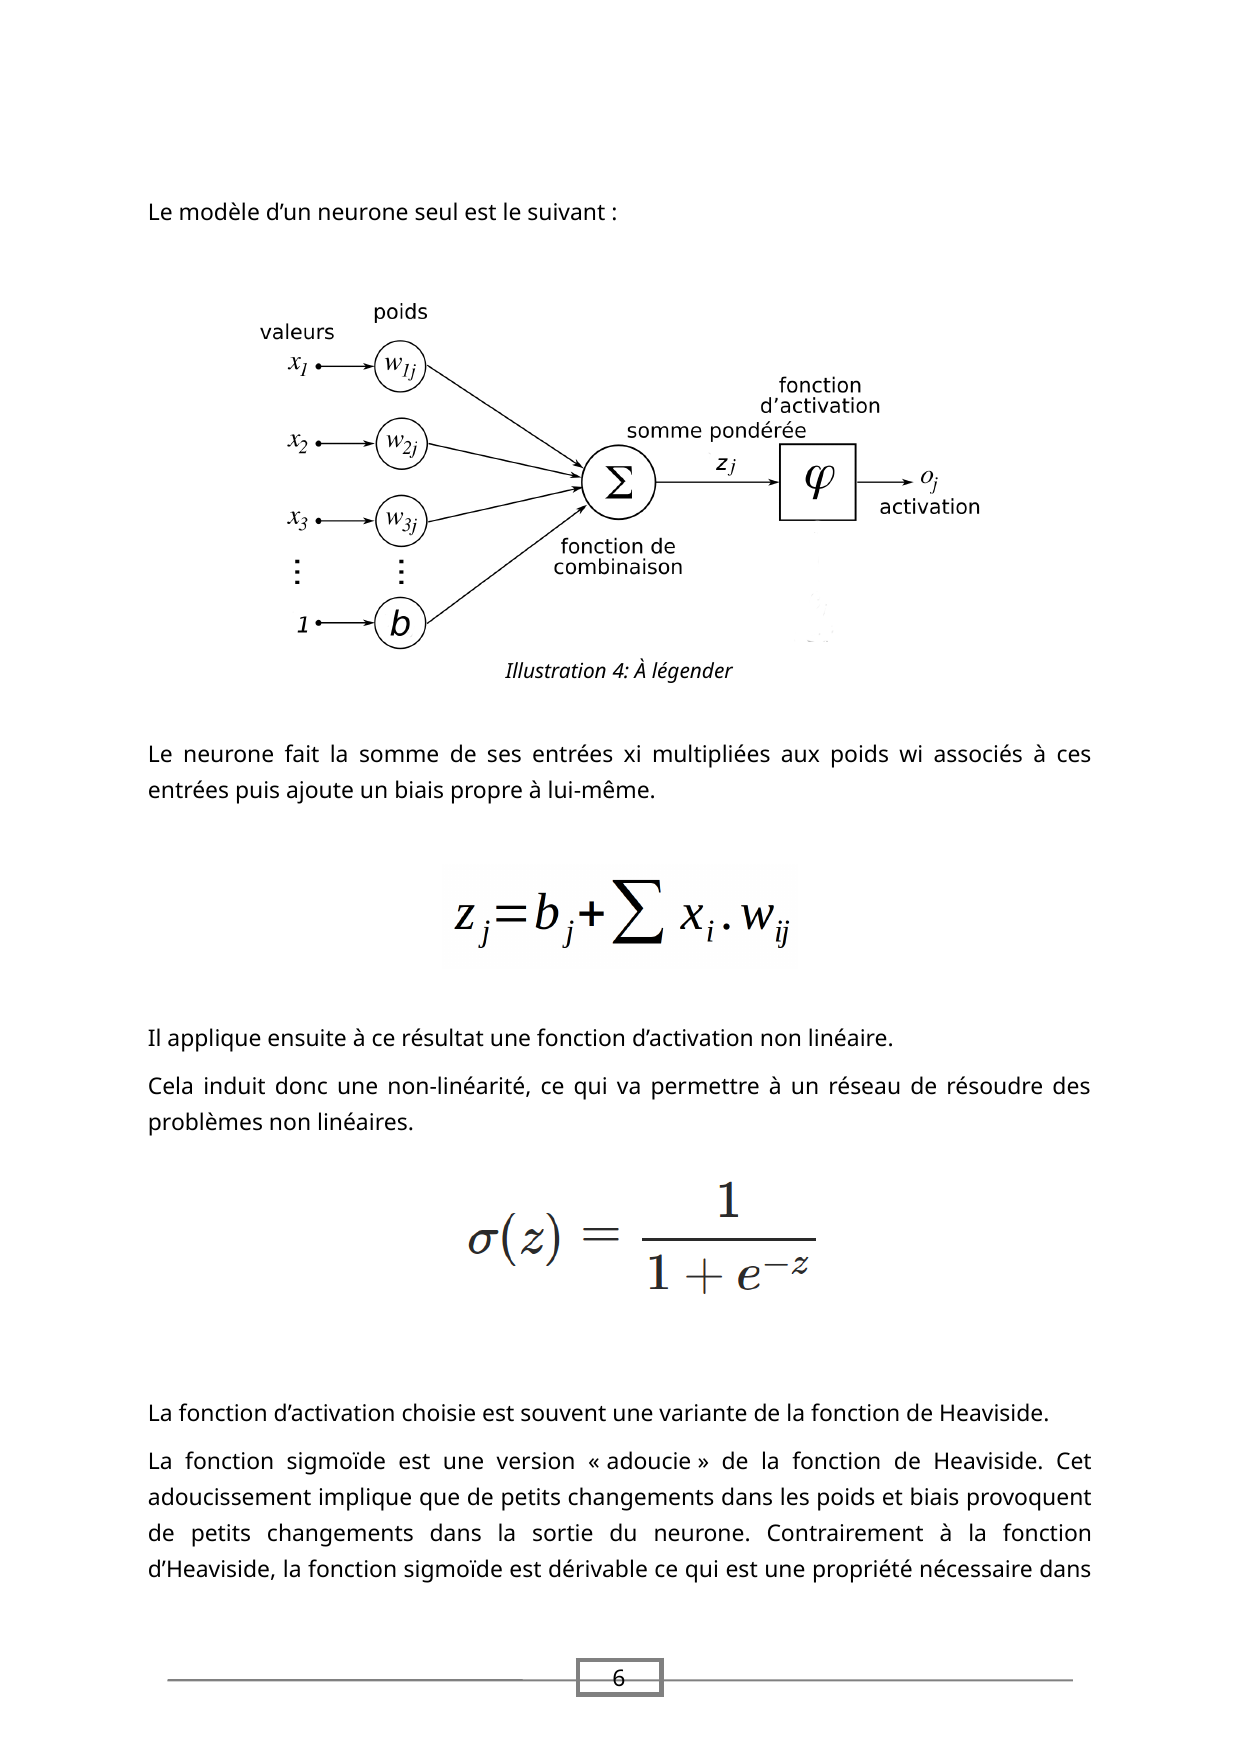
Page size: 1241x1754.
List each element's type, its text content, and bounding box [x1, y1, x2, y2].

picture [457, 1171, 824, 1310]
text Cela induit donc une non-linéarité, ce qui va permettre à un réseau de résoudre des problèmes non linéaires. [148, 1070, 1093, 1137]
text La fonction sigmoïde est une version « adoucie » de la fonction de Heaviside. Cet adoucissement implique que de petits changements dans les poids et biais provoquent de petits changements dans la sortie du neurone. Contrairement à la fonction d’Heaviside, la fonction sigmoïde est dérivable ce qui est une propriété nécessaire dans [148, 1445, 1093, 1584]
text Le modèle d’un neurone seul est le suivant : [148, 196, 1093, 227]
picture [441, 864, 799, 969]
text La fonction d’activation choisie est souvent une variante de la fonction de Heaviside. [148, 1397, 1093, 1428]
subtitle Illustration 4: À légender [248, 653, 992, 685]
text Il applique ensuite à ce résultat une fonction d’activation non linéaire. [148, 1022, 1093, 1053]
text Le neurone fait la somme de ses entrées xi multipliées aux poids wi associés à ces entrées puis ajoute un biais propre à lui-même. [148, 738, 1093, 805]
picture [248, 299, 992, 653]
